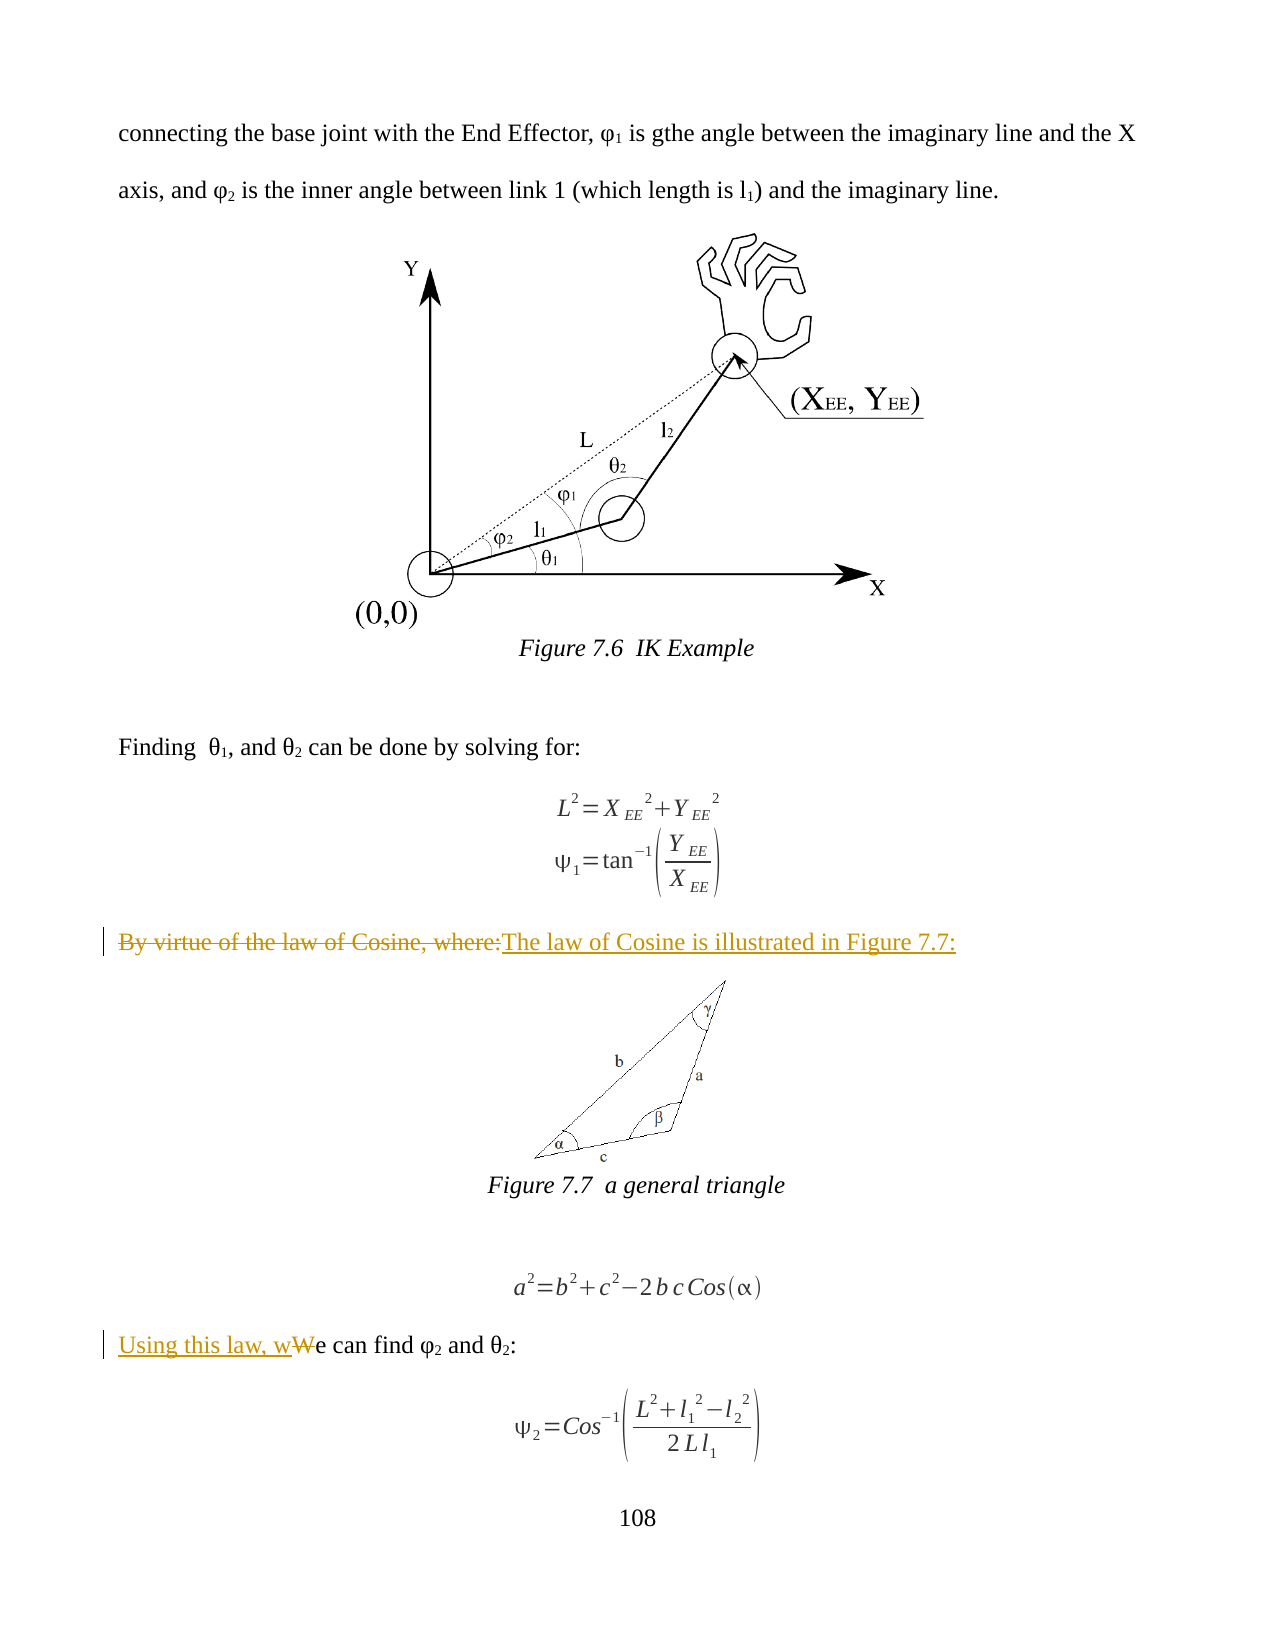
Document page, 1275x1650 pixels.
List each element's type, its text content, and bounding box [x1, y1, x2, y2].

picture [351, 233, 924, 633]
text Finding θ1, and θ2 can be done by solving for: [118, 732, 1157, 761]
text Using this law, we can find φ2 and θ2: [118, 1330, 1157, 1359]
text Figure 7.6 IK Example [118, 633, 1157, 662]
picture [534, 980, 726, 1171]
text Figure 7.7 a general triangle [118, 1171, 1157, 1199]
text The law of Cosine is illustrated in Figure 7.7: [118, 927, 1157, 956]
text connecting the base joint with the End Effector, φ1 is gthe angle between the imaginary line and the X axis, and φ2 is the inner angle between link 1 (which length is l1) and the imaginary line. [118, 118, 1157, 204]
